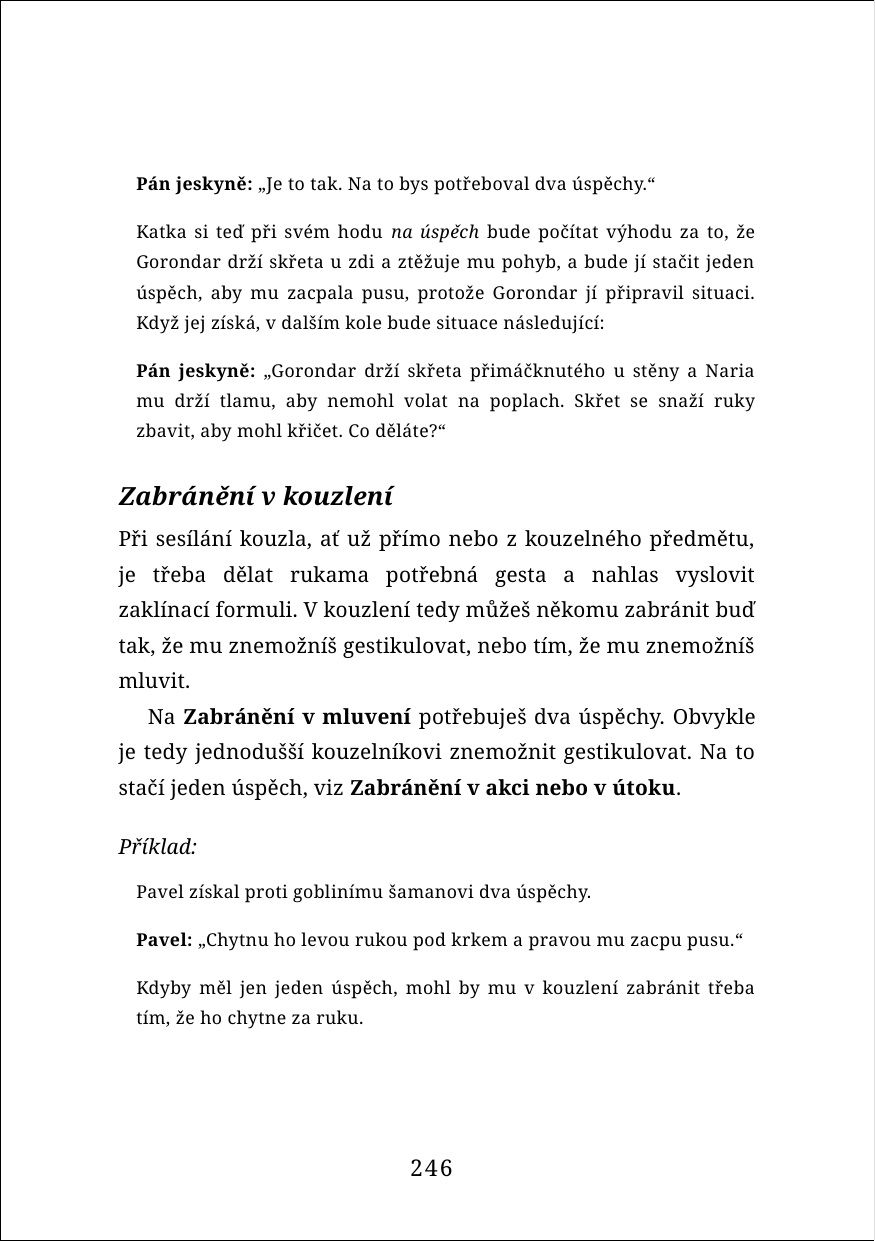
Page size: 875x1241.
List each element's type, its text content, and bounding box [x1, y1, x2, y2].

text Katka si teď při svém hodu na úspěch bude počítat výhodu za to, že Gorondar drží skřeta u zdi a ztěžuje mu pohyb, a bude jí stačit jeden úspěch, aby mu zacpala pusu, protože Gorondar jí připravil situaci. Když jej získá, v dalším kole bude situace následující: [136, 220, 756, 334]
text Kdyby měl jen jeden úspěch, mohl by mu v kouzlení zabránit třeba tím, že ho chytne za ruku. [136, 975, 756, 1029]
text Pán jeskyně: „Gorondar drží skřeta přimáčknutého u stěny a Naria mu drží tlamu, aby nemohl volat na poplach. Skřet se snaží ruky zbavit, aby mohl křičet. Co děláte?“ [136, 358, 756, 443]
text Pán jeskyně: „Je to tak. Na to bys potřeboval dva úspěchy.“ [136, 172, 756, 196]
subtitle Zabránění v kouzlení [118, 478, 756, 512]
text Příklad: [118, 832, 756, 860]
text Při sesílání kouzla, ať už přímo nebo z kouzelného předmětu, je třeba dělat rukama potřebná gesta a nahlas vyslovit zaklínací formuli. V kouzlení tedy můžeš někomu zabránit buď tak, že mu znemožníš gestikulovat, nebo tím, že mu znemožníš mluvit. Na Zabránění v mluvení potřebuješ dva úspěchy. Obvykle je tedy jednodušší kouzelníkovi znemožnit gestikulovat. Na to stačí jeden úspěch, viz Zabránění v akci nebo v útoku. [118, 524, 756, 801]
text Pavel: „Chytnu ho levou rukou pod krkem a pravou mu zacpu pusu.“ [136, 927, 756, 951]
text Pavel získal proti goblinímu šamanovi dva úspěchy. [136, 879, 756, 903]
